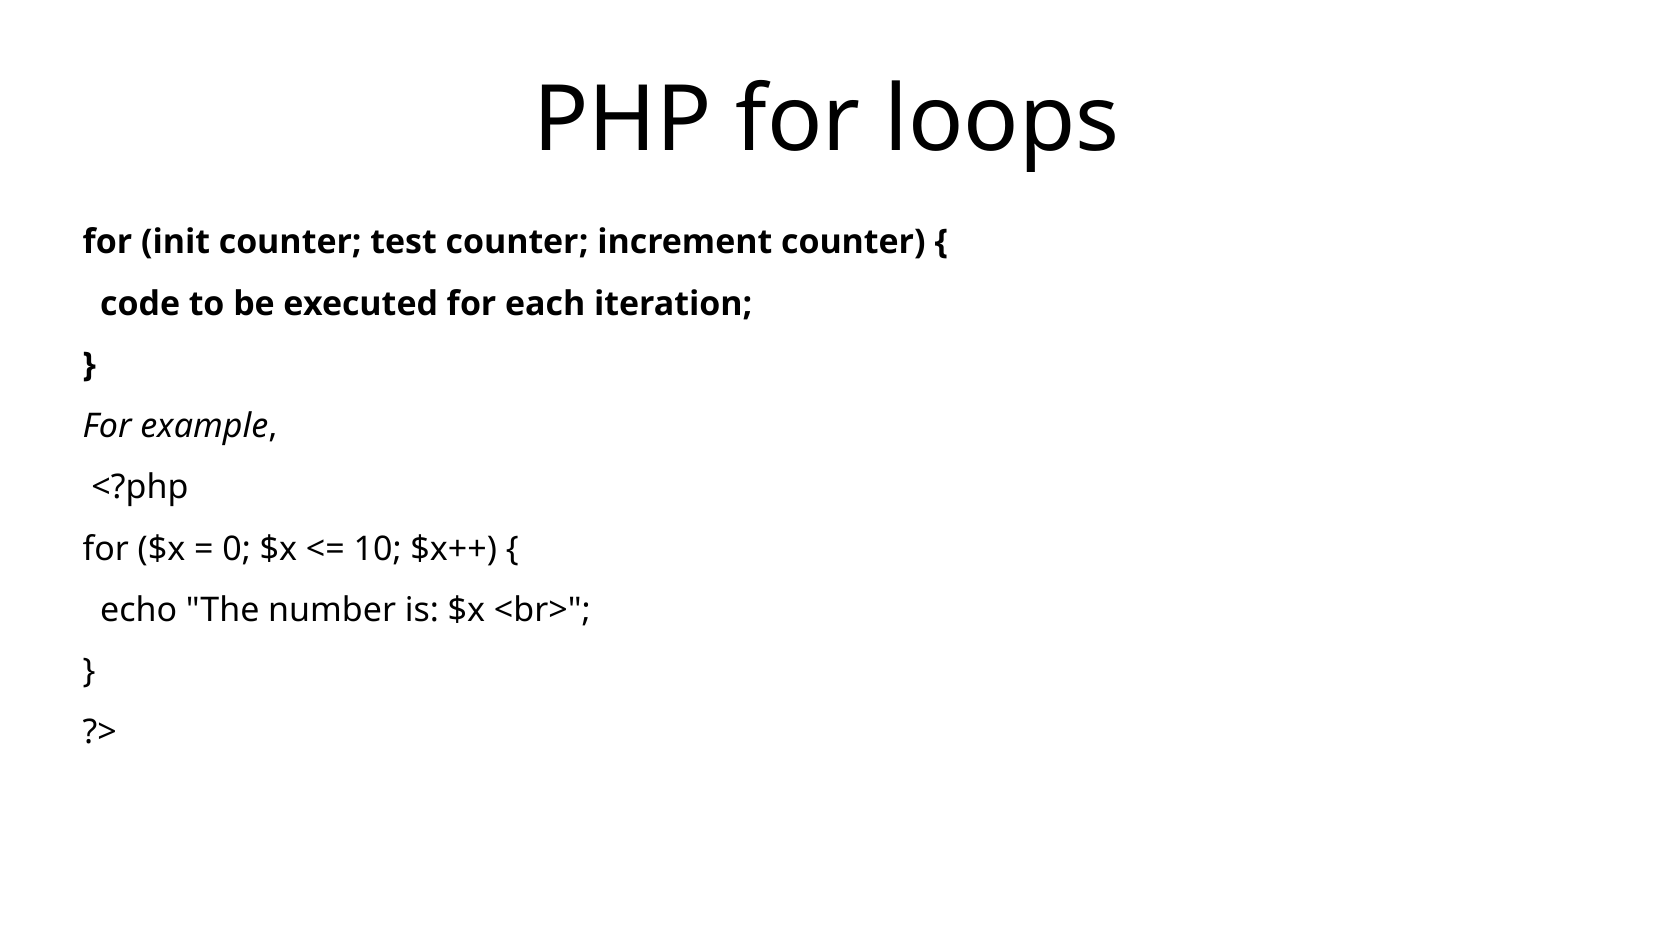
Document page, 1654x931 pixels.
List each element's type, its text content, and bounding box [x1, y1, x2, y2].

title PHP for loops [82, 37, 1571, 193]
list for (init counter; test counter; increment counter) { code to be executed for each iteration; } For example, <?php for ($x = 0; $x <= 10; $x++) { echo "The number is: $x <br>"; } ?> [82, 217, 1571, 758]
